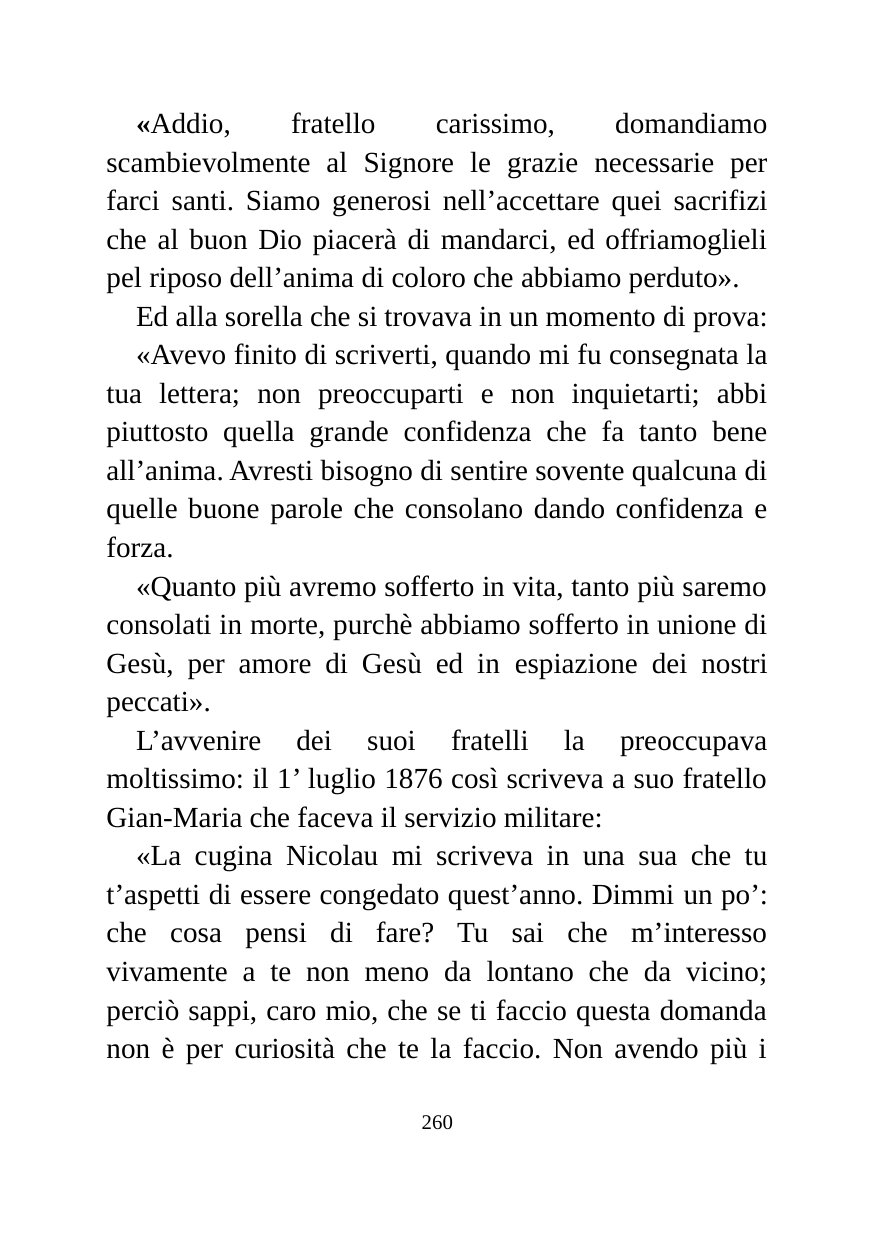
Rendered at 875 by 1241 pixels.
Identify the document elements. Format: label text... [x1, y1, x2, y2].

text «Quanto più avremo sofferto in vita, tanto più saremo consolati in morte, purchè abbiamo sofferto in unione di Gesù, per amore di Gesù ed in espiazione dei nostri peccati». [106, 569, 768, 718]
text Ed alla sorella che si trovava in un momento di prova: [106, 299, 768, 332]
text L’avvenire dei suoi fratelli la preoccupava moltissimo: il 1’ luglio 1876 così scriveva a suo fratello Gian-Maria che faceva il servizio militare: [106, 723, 768, 833]
text «La cugina Nicolau mi scriveva in una sua che tu t’aspetti di essere congedato quest’anno. Dimmi un po’: che cosa pensi di fare? Tu sai che m’interesso vivamente a te non meno da lontano che da vicino; perciò sappi, caro mio, che se ti faccio questa domanda non è per curiosità che te la faccio. Non avendo più i [106, 838, 768, 1065]
text «Avevo finito di scriverti, quando mi fu consegnata la tua lettera; non preoccuparti e non inquietarti; abbi piuttosto quella grande confidenza che fa tanto bene all’anima. Avresti bisogno di sentire sovente qualcuna di quelle buone parole che consolano dando confidenza e forza. [106, 337, 768, 564]
text «Addio, fratello carissimo, domandiamo scambievolmente al Signore le grazie necessarie per farci santi. Siamo generosi nell’accettare quei sacrifizi che al buon Dio piacerà di mandarci, ed offriamoglieli pel riposo dell’anima di coloro che abbiamo perduto». [106, 106, 768, 294]
